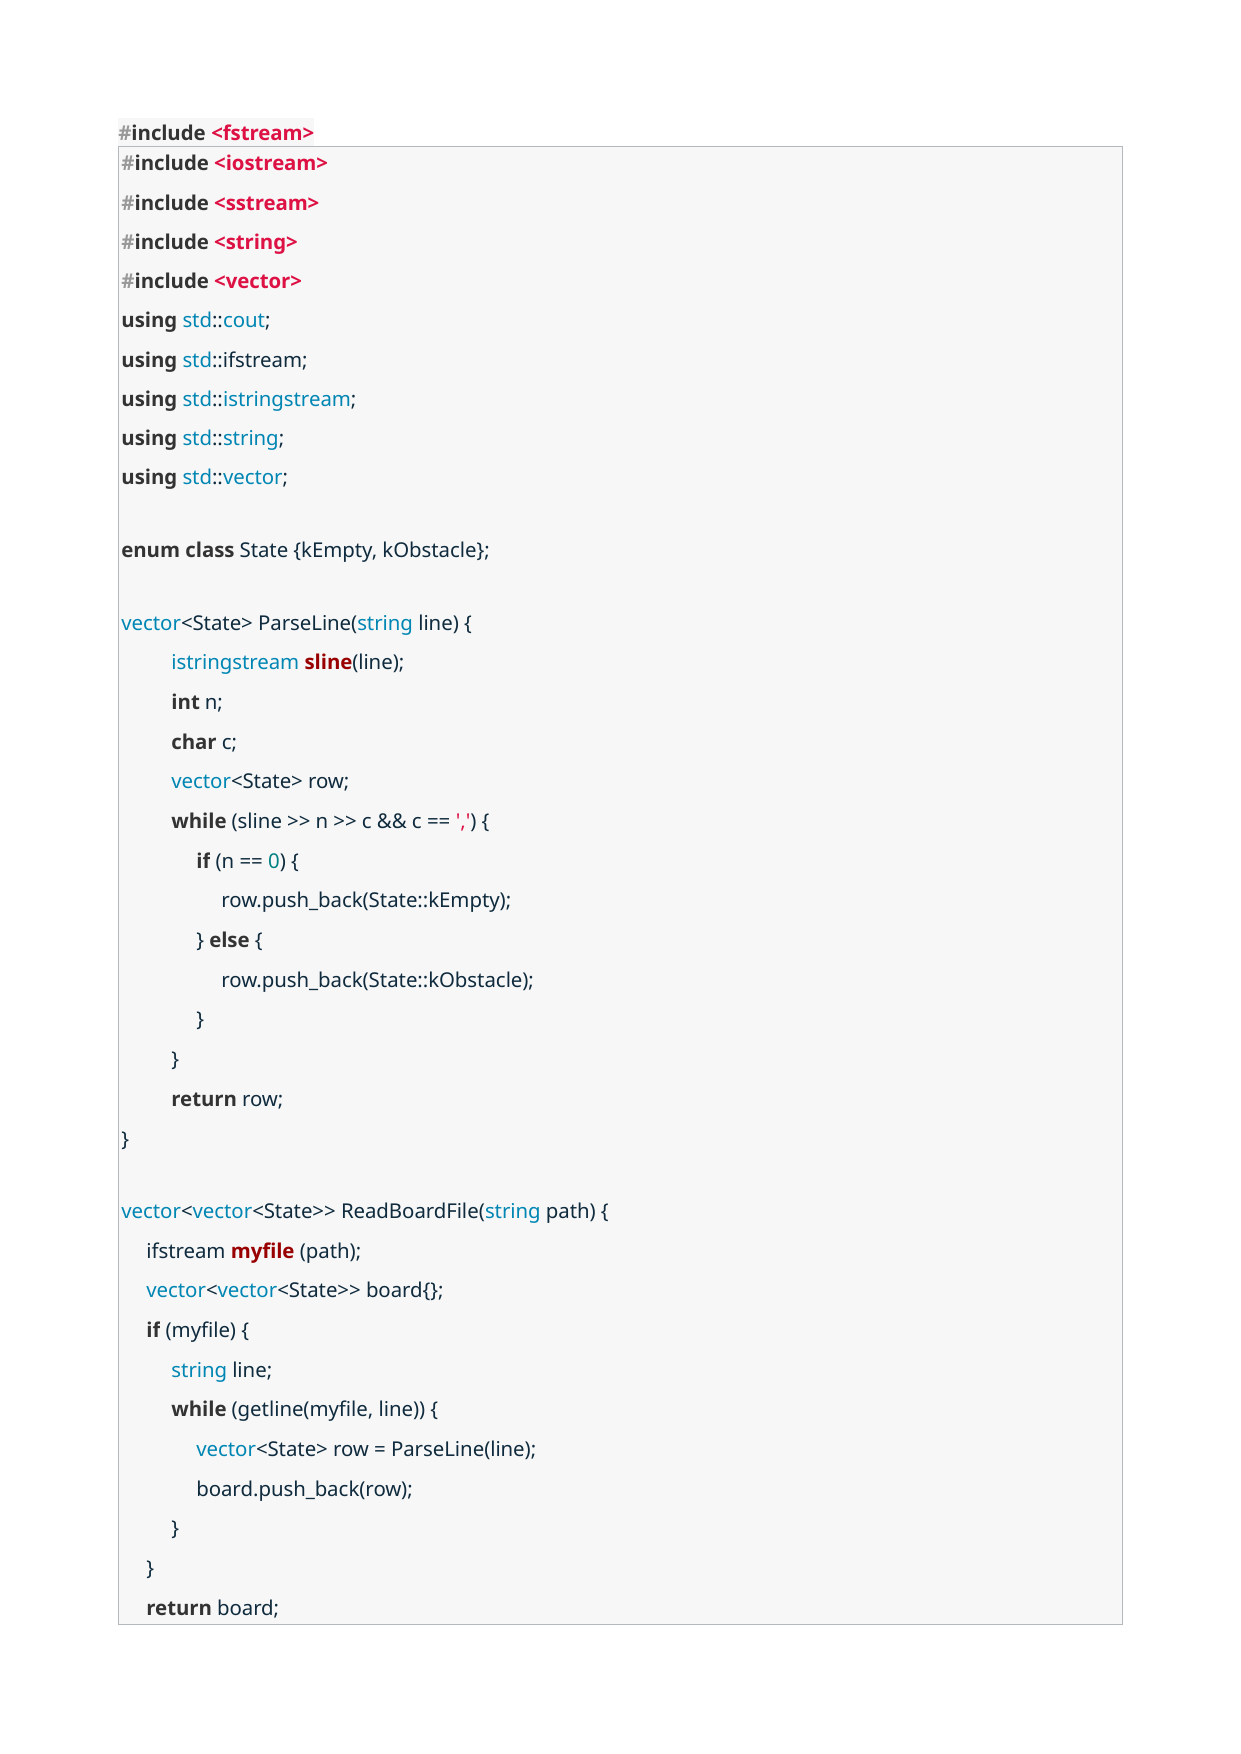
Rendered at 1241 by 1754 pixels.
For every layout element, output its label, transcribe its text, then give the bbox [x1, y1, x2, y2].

text vector<State> row = ParseLine(line); [119, 1432, 1122, 1463]
text } [119, 1002, 1122, 1033]
text vector<State> ParseLine(string line) { [119, 606, 1122, 636]
text int n; [119, 684, 1122, 716]
text return row; [119, 1081, 1122, 1112]
text while (getline(myfile, line)) { [119, 1392, 1122, 1423]
text #include <sstream> [119, 185, 1122, 216]
text using std::cout; [119, 303, 1122, 334]
text while (sline >> n >> c && c == ',') { [119, 804, 1122, 835]
text } [119, 1042, 1122, 1073]
text istringstream sline(line); [119, 645, 1122, 676]
text #include <string> [119, 224, 1122, 255]
text } [119, 1511, 1122, 1542]
text if (myfile) { [119, 1313, 1122, 1344]
text using std::istringstream; [119, 381, 1122, 412]
text using std::string; [119, 421, 1122, 451]
text vector<vector<State>> ReadBoardFile(string path) { [119, 1194, 1122, 1225]
text } else { [119, 923, 1122, 954]
text string line; [119, 1352, 1122, 1383]
text vector<vector<State>> board{}; [119, 1273, 1122, 1304]
text char c; [119, 724, 1122, 755]
text using std::vector; [119, 460, 1122, 491]
text vector<State> row; [119, 764, 1122, 795]
text return board; [119, 1590, 1122, 1624]
text board.push_back(row); [119, 1471, 1122, 1502]
text #include <vector> [119, 264, 1122, 294]
text ifstream myfile (path); [119, 1233, 1122, 1264]
text #include <fstream> [118, 118, 1122, 146]
text row.push_back(State::kObstacle); [119, 962, 1122, 993]
text #include <iostream> [119, 147, 1122, 177]
text enum class State {kEmpty, kObstacle}; [119, 533, 1122, 563]
text } [119, 1551, 1122, 1582]
text } [119, 1121, 1122, 1152]
text if (n == 0) { [119, 843, 1122, 874]
text using std::ifstream; [119, 342, 1122, 373]
text row.push_back(State::kEmpty); [119, 883, 1122, 914]
